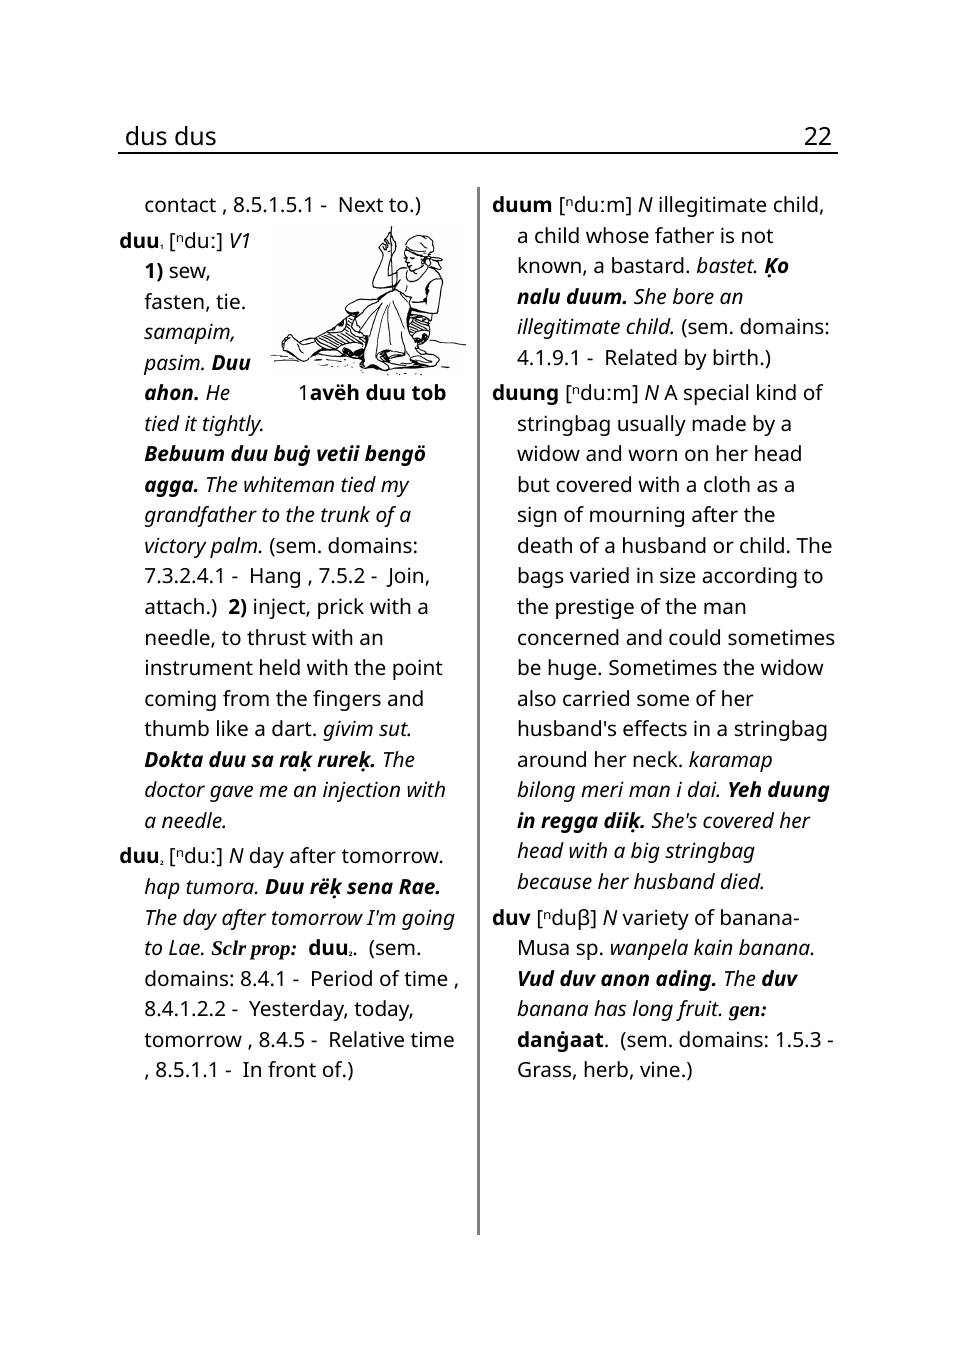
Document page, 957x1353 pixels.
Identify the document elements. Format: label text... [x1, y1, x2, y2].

text 1avëh duu tob [280, 376, 465, 411]
text duung [ⁿduːm] N A special kind of stringbag usually made by a widow and worn on her head but covered with a cloth as a sign of mourning after the death of a husband or child. The bags varied in size according to the prestige of the man concerned and could sometimes be huge. Sometimes the widow also carried some of her husband's effects in a stringbag around her neck. karamap bilong meri man i dai. Yeh duung in regga diiḳ. She's covered her head with a big stringbag because her husband died. [492, 375, 837, 899]
text duu1 [ⁿduː] V1 1) sew, fasten, tie. samapim, pasim. Duu ahon. He tied it tightly. Bebuum duu buġ vetii bengö agga. The whiteman tied my grandfather to the trunk of a victory palm. (sem. domains: 7.3.2.4.1 - Hang , 7.5.2 - Join, attach.) 2) inject, prick with a needle, to thrust with an instrument held with the point coming from the fingers and thumb like a dart. givim sut. Dokta duu sa raḳ rureḳ. The doctor gave me an injection with a needle. [119, 223, 465, 838]
text duu2 [ⁿduː] N day after tomorrow. hap tumora. Duu rëḳ sena Rae. The day after tomorrow I'm going to Lae. Sclr prop: duu2. (sem. domains: 8.4.1 - Period of time , 8.4.1.2.2 - Yesterday, today, tomorrow , 8.4.5 - Relative time , 8.5.1.1 - In front of.) [119, 838, 465, 1088]
text duum [ⁿduːm] N illegitimate child, a child whose father is not known, a bastard. bastet. Ḳo nalu duum. She bore an illegitimate child. (sem. domains: 4.1.9.1 - Related by birth.) [492, 188, 837, 375]
text duv [ⁿduβ] N variety of banana-Musa sp. wanpela kain banana. Vud duv anon ading. The duv banana has long fruit. gen: danġaat. (sem. domains: 1.5.3 - Grass, herb, vine.) [492, 899, 837, 1088]
picture [270, 226, 466, 376]
text contact , 8.5.1.5.1 - Next to.) [119, 188, 465, 223]
